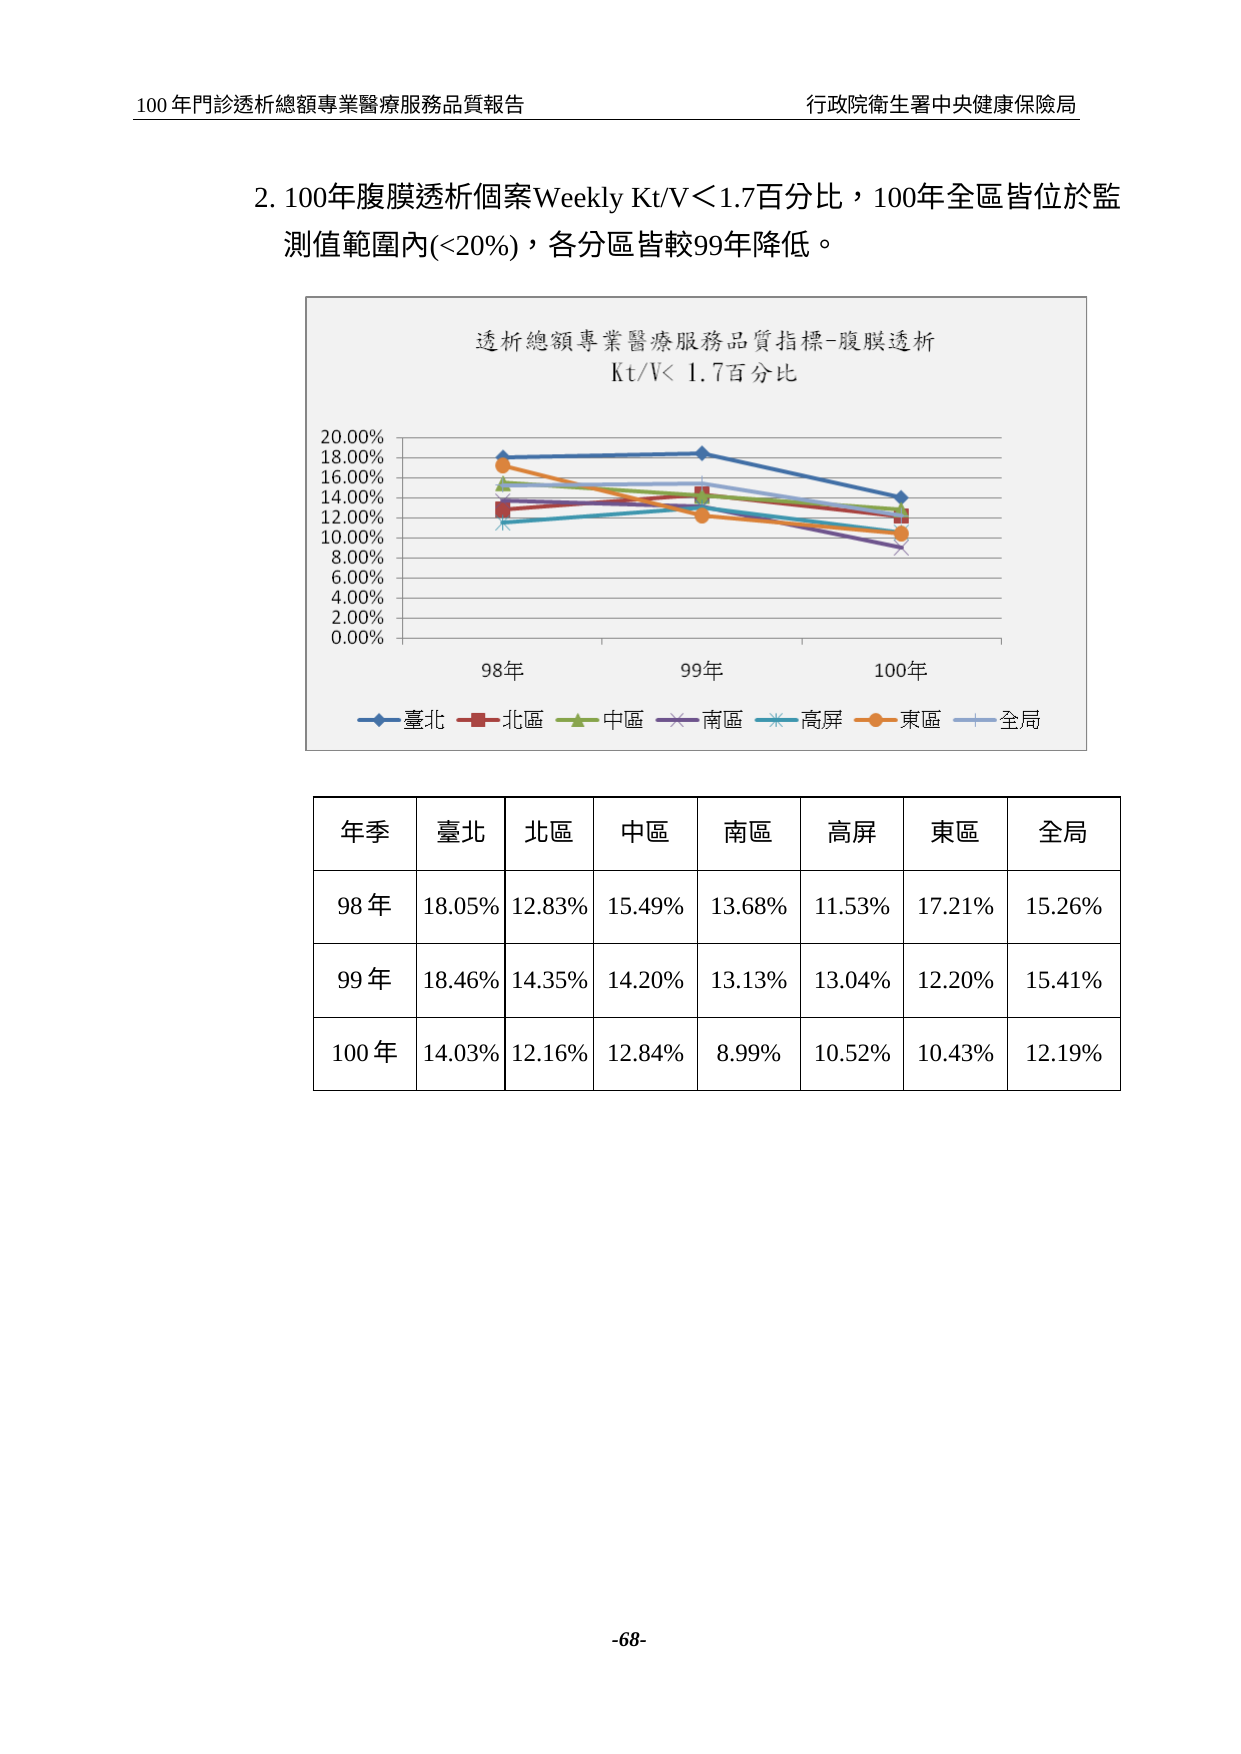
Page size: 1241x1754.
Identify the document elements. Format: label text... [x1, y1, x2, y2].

table_cell 10.43% [904, 1018, 1007, 1090]
table_cell 13.68% [698, 871, 800, 943]
table_header 年季 [314, 798, 416, 870]
table_header 北區 [506, 798, 593, 870]
table_header 中區 [594, 798, 697, 870]
table_header 南區 [698, 798, 800, 870]
table_cell 12.19% [1008, 1018, 1120, 1090]
table_cell 18.05% [417, 871, 504, 943]
picture [304, 296, 1088, 751]
table_header 臺北 [417, 798, 504, 870]
table_cell 18.46% [417, 944, 504, 1017]
table_cell 13.13% [698, 944, 800, 1017]
table_header 高屏 [801, 798, 903, 870]
table_cell 12.20% [904, 944, 1007, 1017]
table_cell 99年 [314, 944, 416, 1017]
table_cell 15.26% [1008, 871, 1120, 943]
list 100年腹膜透析個案Weekly Kt/V＜1.7百分比，100年全區皆位於監測值範圍內(<20%)，各分區皆較99年降低。 [254, 169, 1122, 265]
table_cell 14.35% [506, 944, 593, 1017]
table_cell 14.20% [594, 944, 697, 1017]
table_cell 15.49% [594, 871, 697, 943]
table_cell 11.53% [801, 871, 903, 943]
table_header 全局 [1008, 798, 1120, 870]
table_cell 14.03% [417, 1018, 504, 1090]
table_cell 100年 [314, 1018, 416, 1090]
table_cell 8.99% [698, 1018, 800, 1090]
table_cell 12.83% [506, 871, 593, 943]
table_cell 13.04% [801, 944, 903, 1017]
table_cell 98年 [314, 871, 416, 943]
table_cell 17.21% [904, 871, 1007, 943]
table_cell 12.16% [506, 1018, 593, 1090]
table_header 東區 [904, 798, 1007, 870]
table_cell 10.52% [801, 1018, 903, 1090]
table_cell 12.84% [594, 1018, 697, 1090]
table_cell 15.41% [1008, 944, 1120, 1017]
